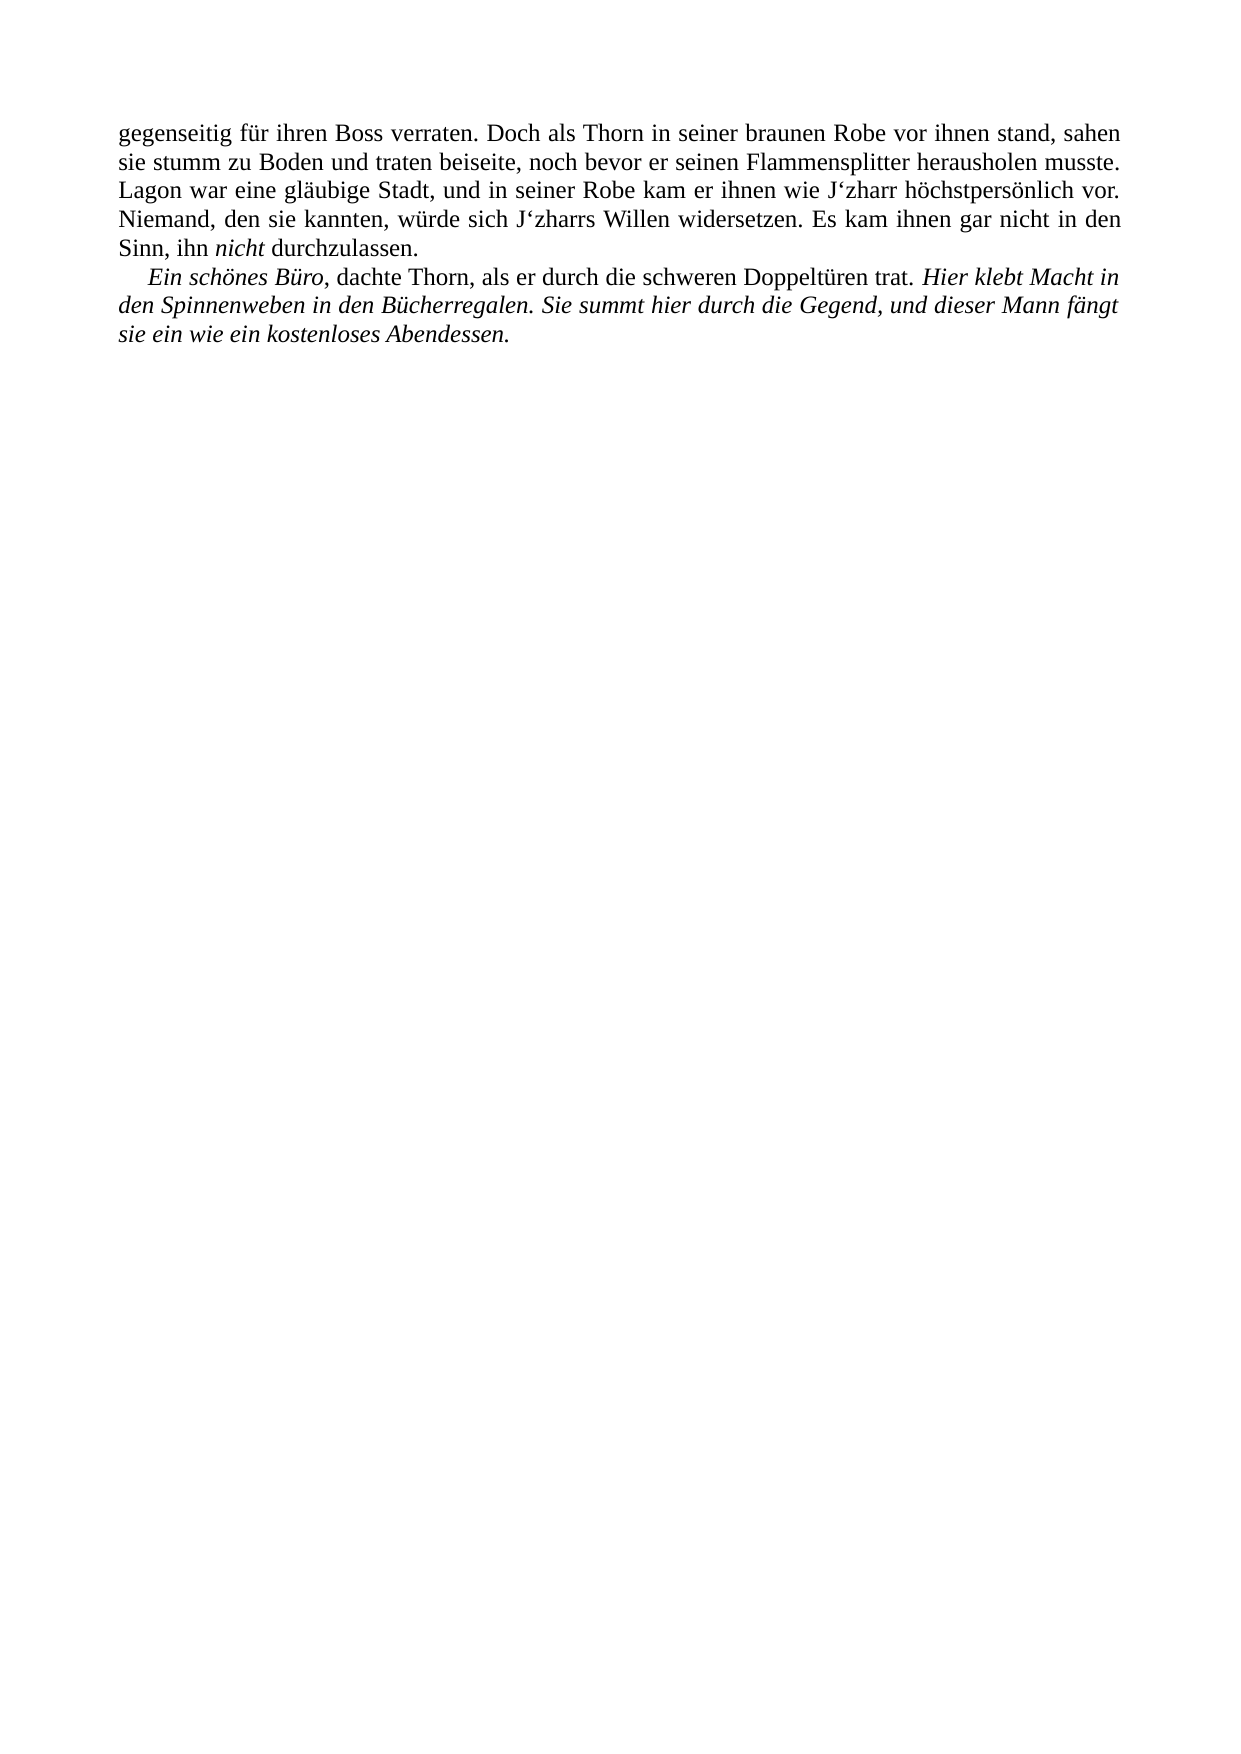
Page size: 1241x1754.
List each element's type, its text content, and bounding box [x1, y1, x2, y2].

text Ein schönes Büro, dachte Thorn, als er durch die schweren Doppeltüren trat. Hier klebt Macht in den Spinnenweben in den Bücherregalen. Sie summt hier durch die Gegend, und dieser Mann fängt sie ein wie ein kostenloses Abendessen. [118, 262, 1122, 348]
text gegenseitig für ihren Boss verraten. Doch als Thorn in seiner braunen Robe vor ihnen stand, sahen sie stumm zu Boden und traten beiseite, noch bevor er seinen Flammensplitter herausholen musste. Lagon war eine gläubige Stadt, und in seiner Robe kam er ihnen wie J‘zharr höchstpersönlich vor. Niemand, den sie kannten, würde sich J‘zharrs Willen widersetzen. Es kam ihnen gar nicht in den Sinn, ihn nicht durchzulassen. [118, 118, 1122, 262]
